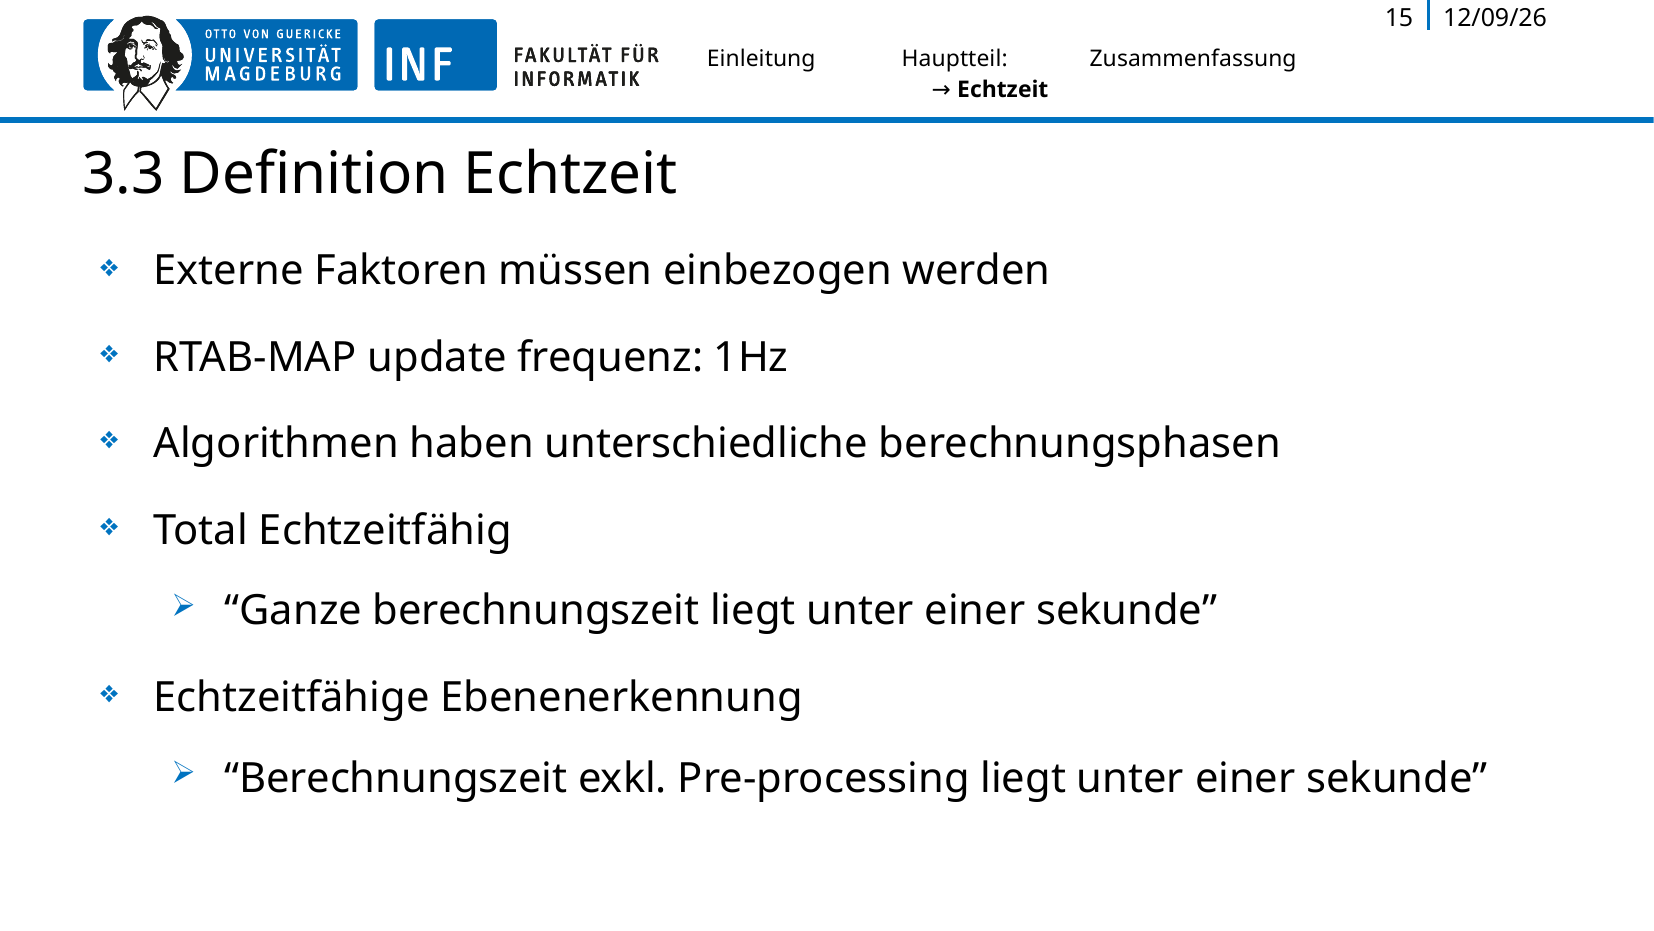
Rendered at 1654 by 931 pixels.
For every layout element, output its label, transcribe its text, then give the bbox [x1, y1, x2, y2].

list Externe Faktoren müssen einbezogen werden RTAB-MAP update frequenz: 1Hz Algorithmen haben unterschiedliche berechnungsphasen Total Echtzeitfähig “Ganze berechnungszeit liegt unter einer sekunde” Echtzeitfähige Ebenenerkennung “Berechnungszeit exkl. Pre-processing liegt unter einer sekunde” [82, 240, 1571, 916]
title 3.3 Definition Echtzeit [82, 131, 1571, 211]
